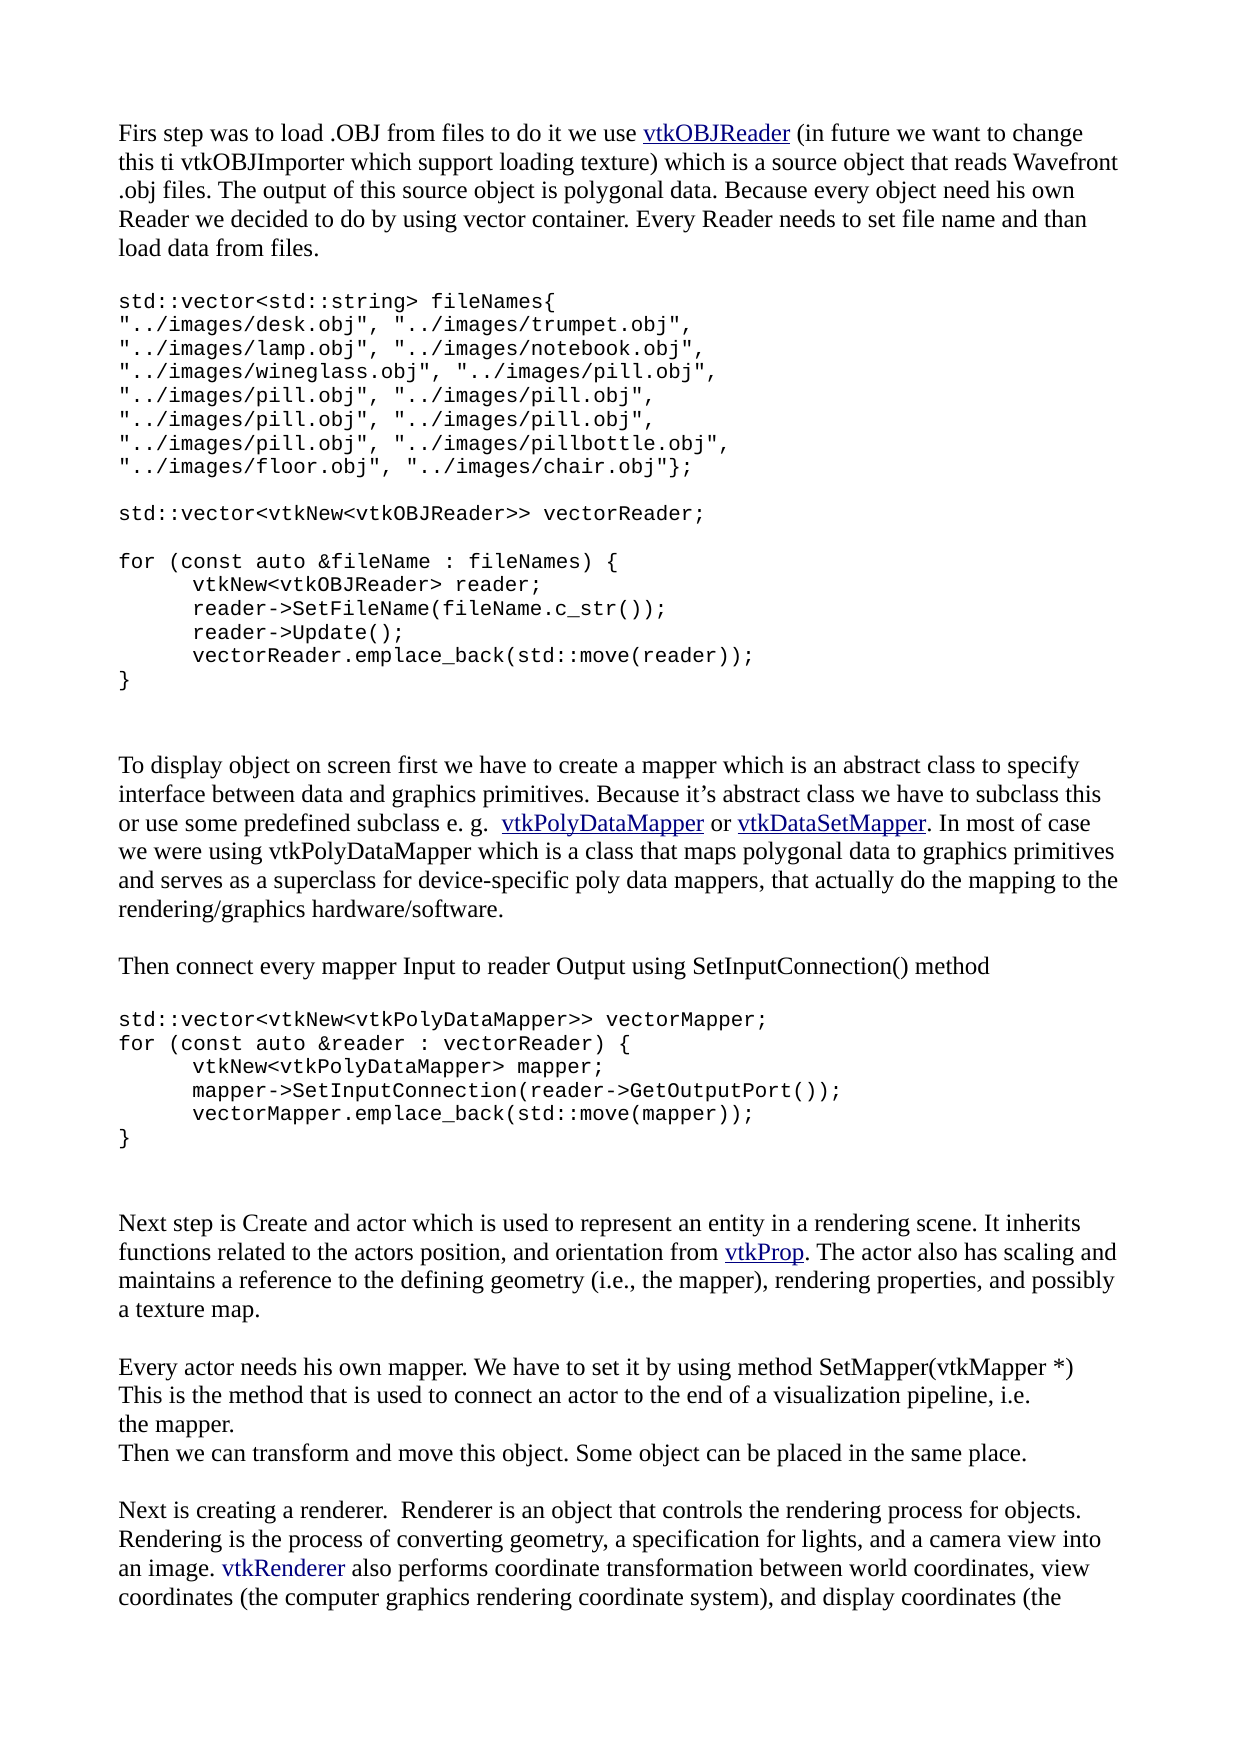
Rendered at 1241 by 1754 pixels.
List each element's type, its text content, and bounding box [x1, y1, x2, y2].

text mapper->SetInputConnection(reader->GetOutputPort()); [118, 1080, 1122, 1103]
text } [118, 669, 1122, 693]
text "../images/pill.obj", "../images/pill.obj", [118, 385, 1122, 409]
text Firs step was to load .OBJ from files to do it we use vtkOBJReader (in future we want to change this ti vtkOBJImporter which support loading texture) which is a source object that reads Wavefront .obj files. The output of this source object is polygonal data. Because every object need his own Reader we decided to do by using vector container. Every Reader needs to set file name and than load data from files. [118, 118, 1122, 262]
text reader->Update(); [118, 622, 1122, 645]
text "../images/pill.obj", "../images/pillbottle.obj", [118, 432, 1122, 456]
text "../images/wineglass.obj", "../images/pill.obj", [118, 362, 1122, 385]
text vtkNew<vtkOBJReader> reader; [118, 574, 1122, 598]
text } [118, 1127, 1122, 1151]
text for (const auto &fileName : fileNames) { [118, 551, 1122, 574]
text the mapper. [118, 1409, 1122, 1438]
text "../images/lamp.obj", "../images/notebook.obj", [118, 338, 1122, 362]
text To display object on screen first we have to create a mapper which is an abstract class to specify interface between data and graphics primitives. Because it’s abstract class we have to subclass this or use some predefined subclass e. g. vtkPolyDataMapper or vtkDataSetMapper. In most of case we were using vtkPolyDataMapper which is a class that maps polygonal data to graphics primitives and serves as a superclass for device-specific poly data mappers, that actually do the mapping to the rendering/graphics hardware/software. [118, 750, 1122, 923]
text Every actor needs his own mapper. We have to set it by using method SetMapper(vtkMapper *) [118, 1352, 1122, 1380]
text for (const auto &reader : vectorReader) { [118, 1032, 1122, 1056]
text std::vector<vtkNew<vtkPolyDataMapper>> vectorMapper; [118, 1009, 1122, 1032]
text "../images/pill.obj", "../images/pill.obj", [118, 409, 1122, 432]
text "../images/desk.obj", "../images/trumpet.obj", [118, 314, 1122, 338]
text vectorReader.emplace_back(std::move(reader)); [118, 645, 1122, 669]
text std::vector<vtkNew<vtkOBJReader>> vectorReader; [118, 503, 1122, 527]
text vectorMapper.emplace_back(std::move(mapper)); [118, 1103, 1122, 1127]
text "../images/floor.obj", "../images/chair.obj"}; [118, 456, 1122, 480]
text Next step is Create and actor which is used to represent an entity in a rendering scene. It inherits functions related to the actors position, and orientation from vtkProp. The actor also has scaling and maintains a reference to the defining geometry (i.e., the mapper), rendering properties, and possibly a texture map. [118, 1208, 1122, 1323]
text This is the method that is used to connect an actor to the end of a visualization pipeline, i.e. [118, 1380, 1122, 1409]
text Then connect every mapper Input to reader Output using SetInputConnection() method [118, 951, 1122, 980]
text vtkNew<vtkPolyDataMapper> mapper; [118, 1056, 1122, 1080]
text std::vector<std::string> fileNames{ [118, 291, 1122, 314]
text Next is creating a renderer. Renderer is an object that controls the rendering process for objects. Rendering is the process of converting geometry, a specification for lights, and a camera view into an image. vtkRenderer also performs coordinate transformation between world coordinates, view coordinates (the computer graphics rendering coordinate system), and display coordinates (the [118, 1495, 1122, 1610]
text Then we can transform and move this object. Some object can be placed in the same place. [118, 1438, 1122, 1467]
text reader->SetFileName(fileName.c_str()); [118, 598, 1122, 622]
